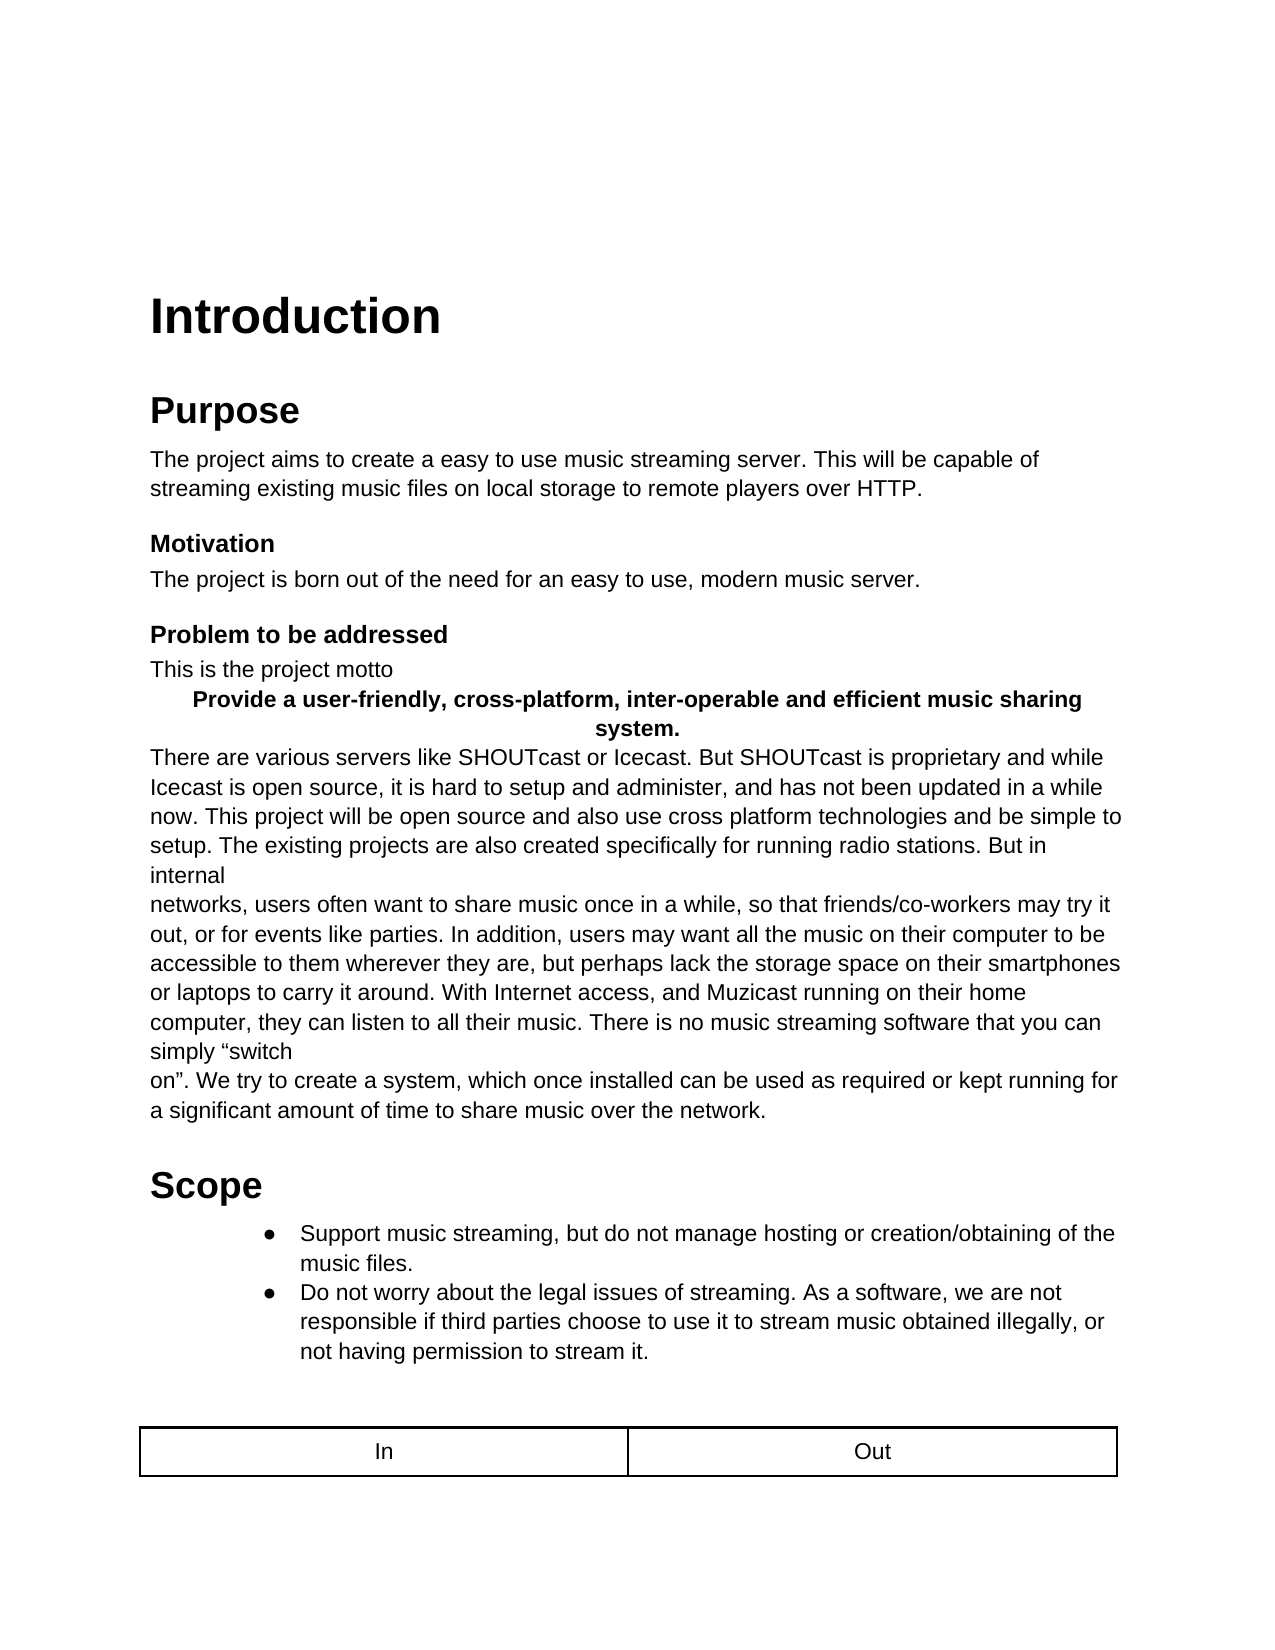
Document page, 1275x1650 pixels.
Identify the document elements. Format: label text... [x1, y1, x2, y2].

subtitle Introduction [150, 288, 1125, 344]
text setup. The existing projects are also created specifically for running radio stations. But in internal [150, 833, 1125, 888]
table_header In [141, 1429, 627, 1475]
text Icecast is open source, it is hard to setup and administer, and has not been updated in a while [150, 774, 1125, 800]
text on”. We try to create a system, which once installed can be used as required or kept running for a significant amount of time to share music over the network. [150, 1068, 1125, 1123]
text There are various servers like SHOUTcast or Icecast. But SHOUTcast is proprietary and while [150, 745, 1125, 771]
subtitle Scope [150, 1164, 1125, 1206]
text Provide a user-friendly, cross-platform, inter-operable and efficient music sharing system. [150, 686, 1125, 741]
text The project aims to create a easy to use music streaming server. This will be capable of streaming existing music files on local storage to remote players over HTTP. [150, 446, 1125, 501]
list Do not worry about the legal issues of streaming. As a software, we are not responsible if third parties choose to use it to stream music obtained illegally, or not having permission to stream it. [262, 1279, 1125, 1364]
text now. This project will be open source and also use cross platform technologies and be simple to [150, 804, 1125, 829]
text networks, users often want to share music once in a while, so that friends/co-workers may try it [150, 892, 1125, 917]
table_header Out [629, 1429, 1116, 1475]
subtitle Problem to be addressed [150, 621, 1125, 648]
text out, or for events like parties. In addition, users may want all the music on their computer to be accessible to them wherever they are, but perhaps lack the storage space on their smartphones or laptops to carry it around. With Internet access, and Muzicast running on their home computer, they can listen to all their music. There is no music streaming software that you can simply “switch [150, 921, 1125, 1064]
list Support music streaming, but do not manage hosting or creation/obtaining of the music files. [262, 1221, 1125, 1276]
subtitle Purpose [150, 390, 1125, 432]
text The project is born out of the need for an easy to use, modern music server. [150, 566, 1125, 592]
subtitle Motivation [150, 530, 1125, 558]
text This is the project motto [150, 657, 1125, 682]
